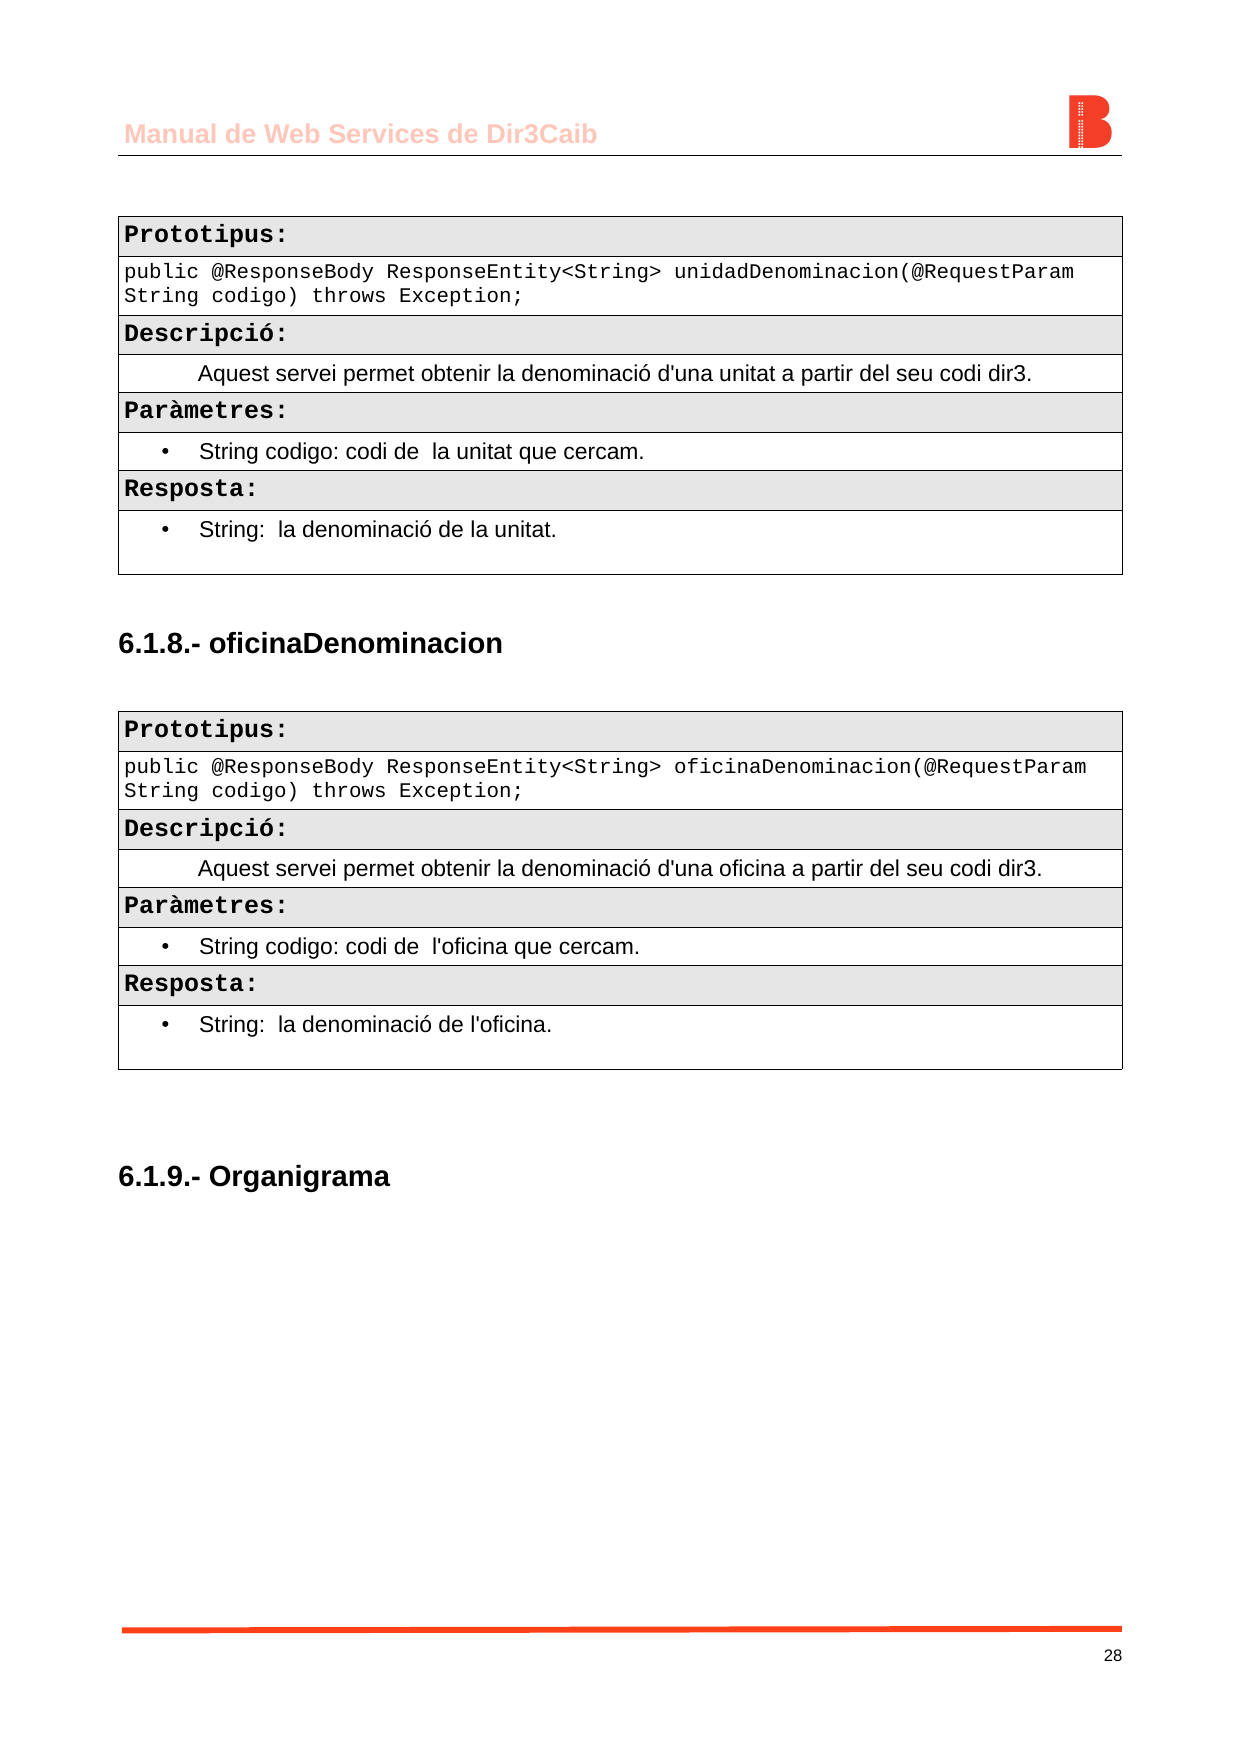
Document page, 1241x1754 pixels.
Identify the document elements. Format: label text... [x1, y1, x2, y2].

table_cell public @ResponseBody ResponseEntity<String> oficinaDenominacion(@RequestParam String codigo) throws Exception; [119, 752, 1122, 809]
table_cell Paràmetres: [119, 888, 1122, 927]
table_header Prototipus: [119, 217, 1122, 256]
table_cell String codigo: codi de la unitat que cercam. [119, 433, 1122, 470]
table_cell Aquest servei permet obtenir la denominació d'una unitat a partir del seu codi dir3. [119, 355, 1122, 392]
table_cell Resposta: [119, 471, 1122, 510]
table_cell Descripció: [119, 810, 1122, 849]
table_cell String codigo: codi de l'oficina que cercam. [119, 928, 1122, 965]
table_cell Resposta: [119, 966, 1122, 1005]
picture [1063, 94, 1117, 150]
table_cell String: la denominació de l'oficina. [119, 1006, 1122, 1069]
table_cell String: la denominació de la unitat. [119, 511, 1122, 574]
subtitle oficinaDenominacion [118, 626, 1122, 659]
table_cell Aquest servei permet obtenir la denominació d'una oficina a partir del seu codi dir3. [119, 850, 1122, 887]
table_header Prototipus: [119, 712, 1122, 751]
table_cell public @ResponseBody ResponseEntity<String> unidadDenominacion(@RequestParam String codigo) throws Exception; [119, 257, 1122, 314]
subtitle Organigrama [118, 1159, 1122, 1193]
table_cell Descripció: [119, 316, 1122, 354]
table_cell Paràmetres: [119, 393, 1122, 432]
